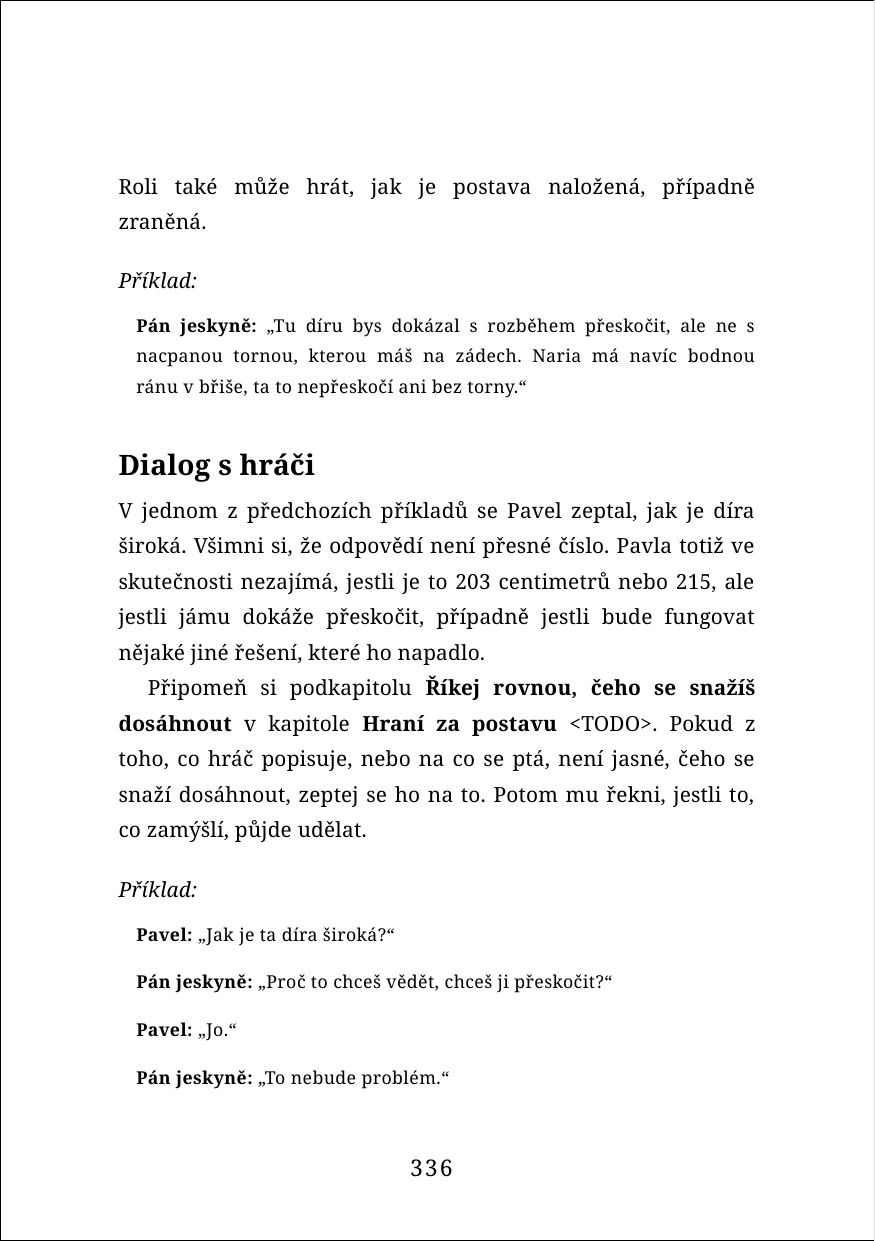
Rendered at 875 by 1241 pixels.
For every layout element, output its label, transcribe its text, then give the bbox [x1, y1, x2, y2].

text Pán jeskyně: „To nebude problém.“ [136, 1066, 756, 1090]
text Příklad: [118, 266, 756, 295]
subtitle Dialog s hráči [118, 446, 756, 484]
text Pavel: „Jak je ta díra široká?“ [136, 922, 756, 946]
text Pán jeskyně: „Proč to chceš vědět, chceš ji přeskočit?“ [136, 970, 756, 994]
text Roli také může hrát, jak je postava naložená, případně zraněná. [118, 172, 756, 236]
text V jednom z předchozích příkladů se Pavel zeptal, jak je díra široká. Všimni si, že odpovědí není přesné číslo. Pavla totiž ve skutečnosti nezajímá, jestli je to 203 centimetrů nebo 215, ale jestli jámu dokáže přeskočit, případně jestli bude fungovat nějaké jiné řešení, které ho napadlo. Připomeň si podkapitolu Říkej rovnou, čeho se snažíš dosáhnout v kapitole Hraní za postavu <TODO>. Pokud z toho, co hráč popisuje, nebo na co se ptá, není jasné, čeho se snaží dosáhnout, zeptej se ho na to. Potom mu řekni, jestli to, co zamýšlí, půjde udělat. [118, 496, 756, 844]
text Pavel: „Jo.“ [136, 1018, 756, 1042]
text Pán jeskyně: „Tu díru bys dokázal s rozběhem přeskočit, ale ne s nacpanou tornou, kterou máš na zádech. Naria má navíc bodnou ránu v břiše, ta to nepřeskočí ani bez torny.“ [136, 314, 756, 398]
text Příklad: [118, 875, 756, 903]
